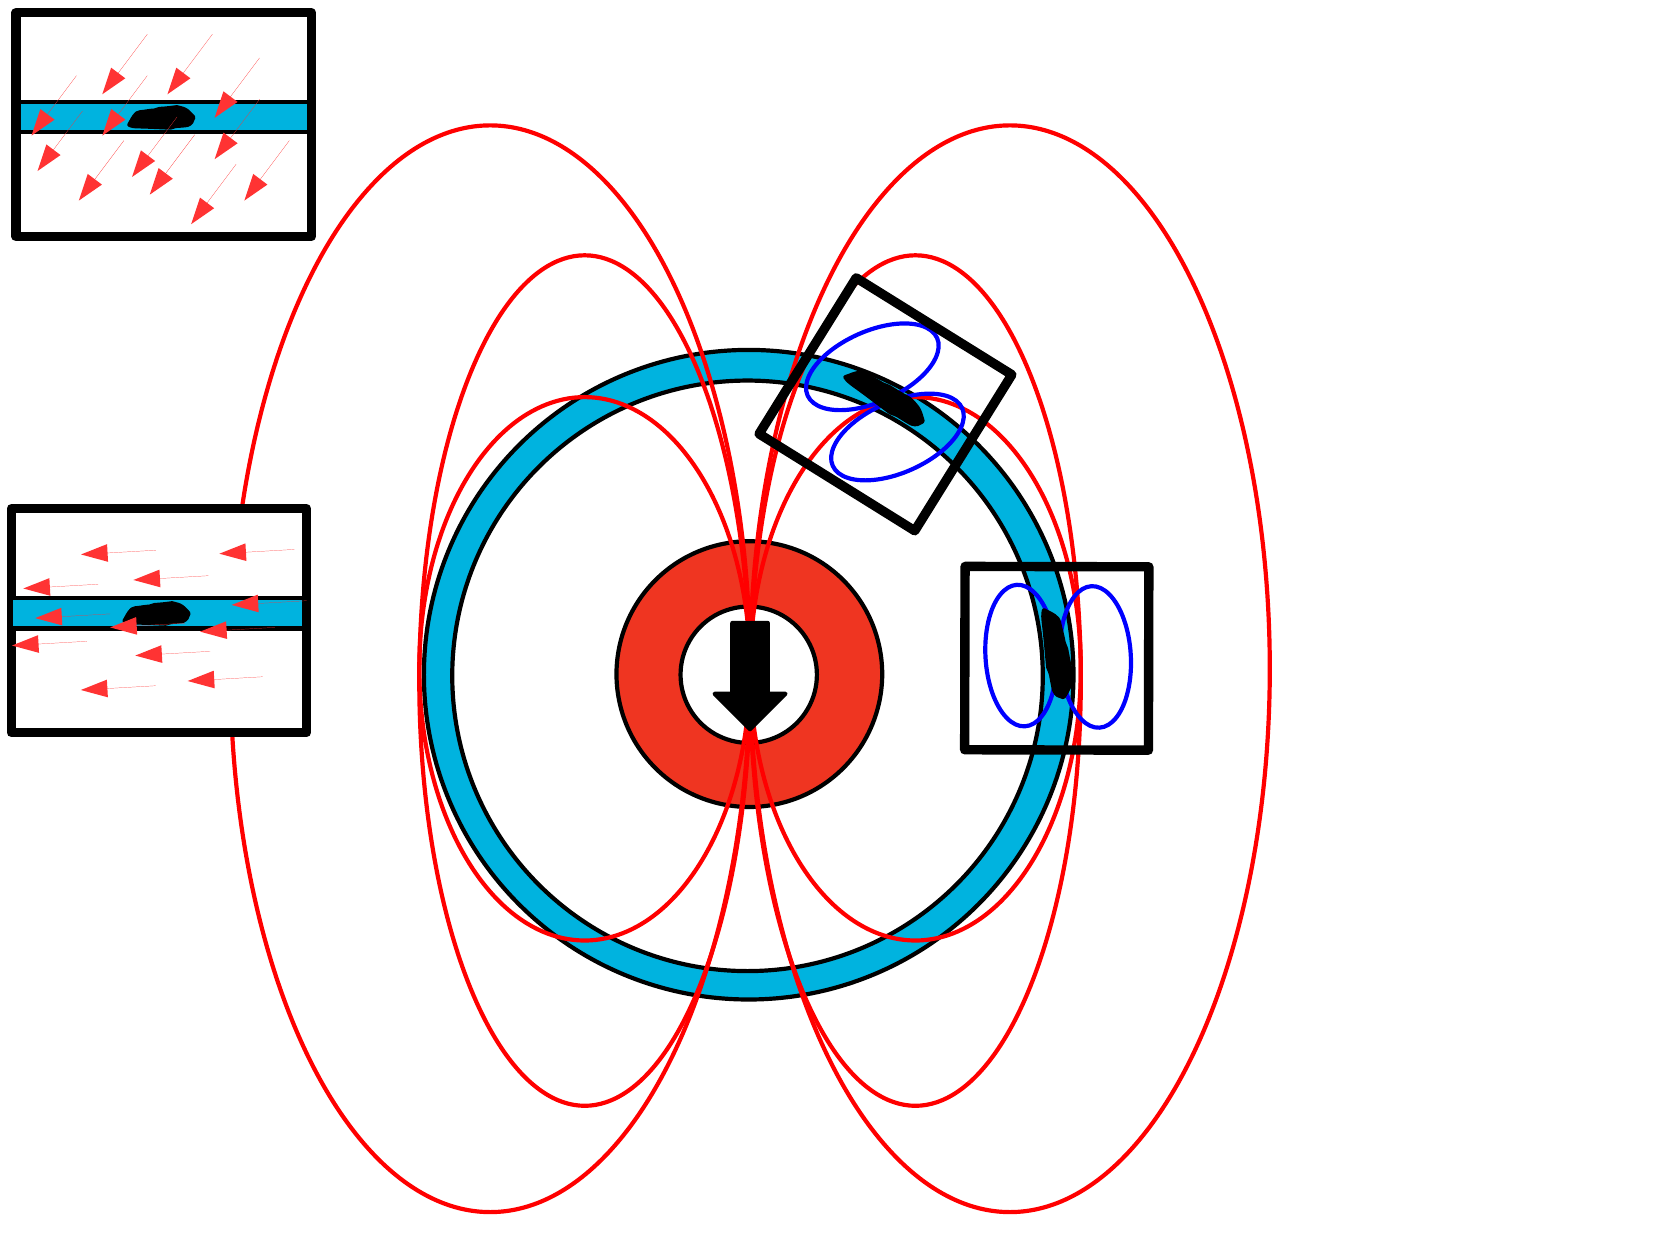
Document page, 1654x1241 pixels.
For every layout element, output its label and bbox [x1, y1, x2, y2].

text_box [585, 355, 741, 566]
text_box [562, 759, 744, 995]
text_box [813, 429, 842, 476]
text_box [423, 400, 1064, 938]
text_box [785, 397, 789, 408]
text_box [701, 762, 799, 1000]
text_box [843, 430, 968, 523]
text_box [809, 359, 958, 478]
text_box [108, 101, 257, 133]
text_box [704, 349, 795, 585]
text_box [757, 763, 935, 995]
text_box [21, 101, 56, 133]
text_box [782, 356, 857, 458]
text_box [759, 453, 801, 566]
text_box [767, 416, 777, 435]
text_box [37, 101, 127, 133]
text_box [236, 101, 307, 133]
text_box [694, 353, 716, 411]
text_box [11, 508, 307, 733]
text_box [970, 572, 1074, 745]
